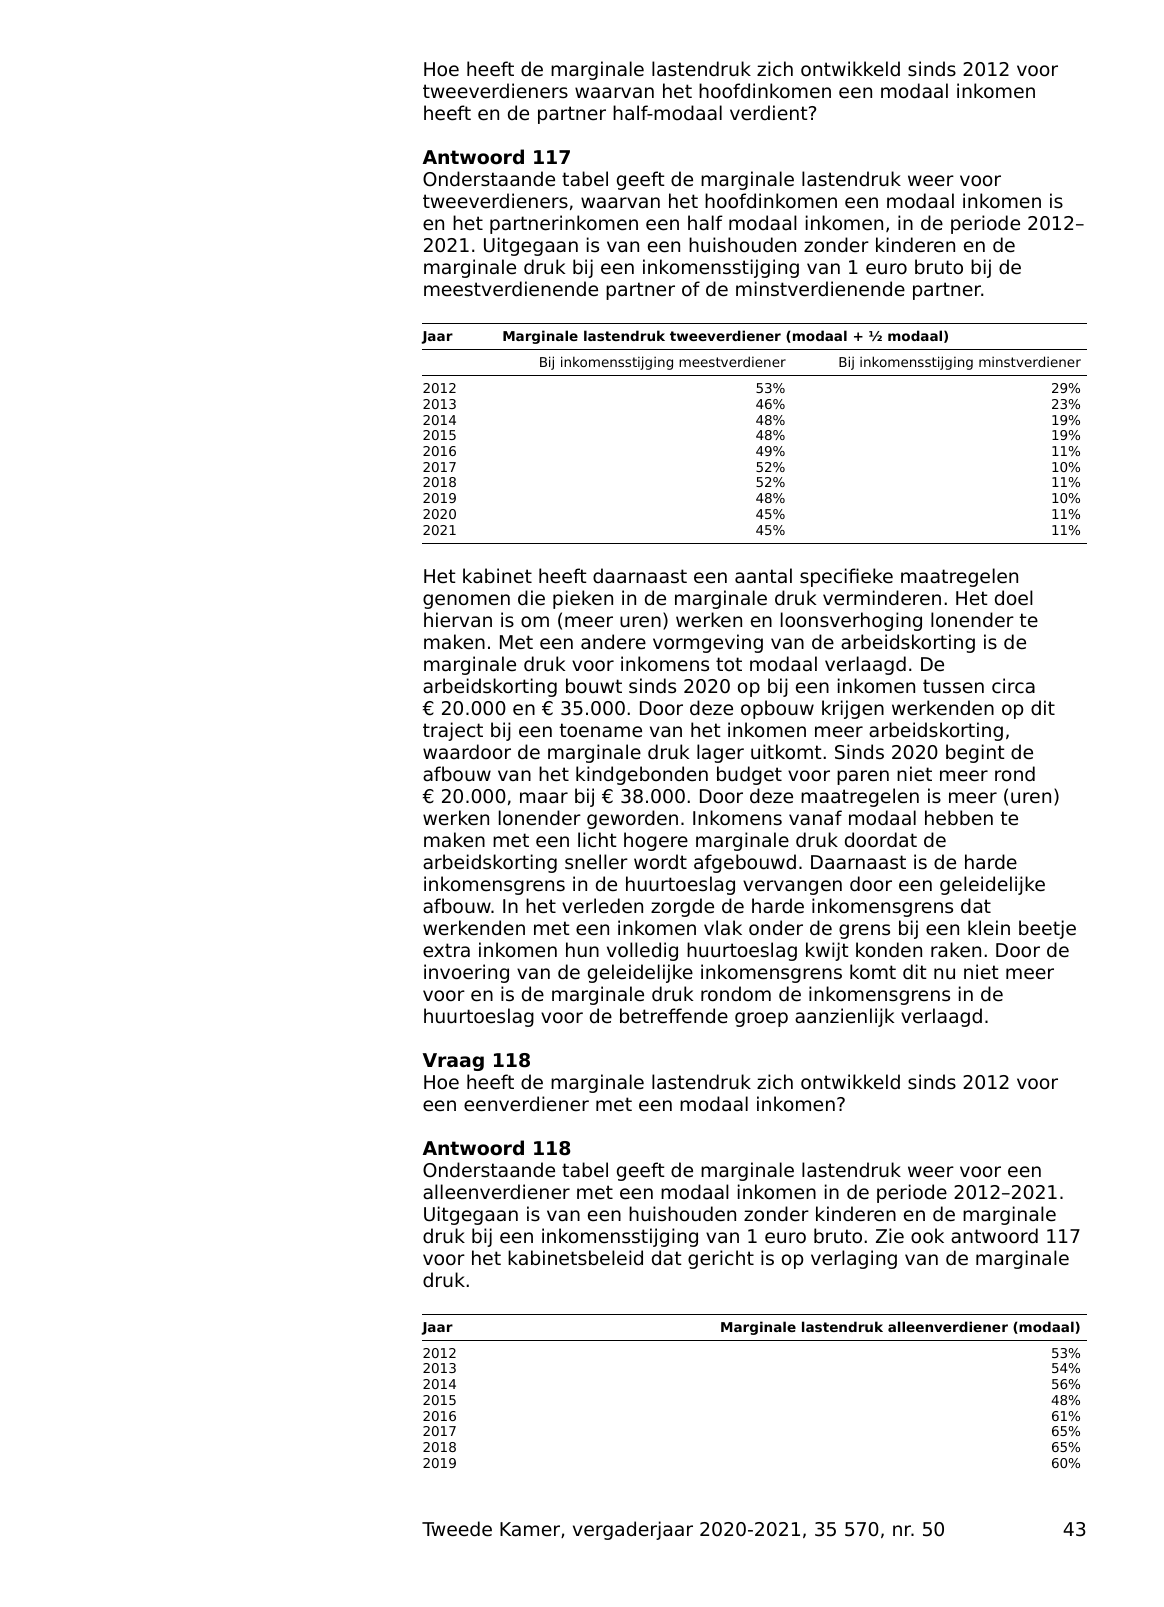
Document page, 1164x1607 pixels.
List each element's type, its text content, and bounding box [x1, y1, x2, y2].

table_cell 29% [791, 376, 1087, 397]
table_cell 52% [496, 475, 791, 491]
table_header Marginale lastendruk tweeverdiener (modaal + ½ modaal) [496, 324, 1087, 349]
table_cell 48% [496, 413, 791, 428]
text Onderstaande tabel geeft de marginale lastendruk weer voor tweeverdieners, waarvan het hoofdinkomen een modaal inkomen is en het partnerinkomen een half modaal inkomen, in de periode 2012–2021. Uitgegaan is van een huishouden zonder kinderen en de marginale druk bij een inkomensstijging van 1 euro bruto bij de meestverdienende partner of de minstverdienende partner. [422, 169, 1087, 301]
table_cell 2012 [422, 376, 496, 397]
table_cell 23% [791, 397, 1087, 412]
table_header Jaar [422, 1315, 496, 1340]
table_cell 48% [496, 428, 791, 444]
table_cell 65% [496, 1424, 1087, 1440]
table_cell 2013 [422, 1361, 496, 1377]
table_cell Bij inkomensstijging minstverdiener [791, 350, 1087, 375]
table_cell 60% [496, 1456, 1087, 1471]
table_cell 52% [496, 460, 791, 475]
text Antwoord 118 [422, 1138, 1087, 1160]
table_cell 11% [791, 523, 1087, 543]
table_cell 2015 [422, 428, 496, 444]
text Vraag 118 [422, 1050, 1087, 1072]
table_cell 2016 [422, 444, 496, 459]
table_cell 2015 [422, 1393, 496, 1408]
table_cell 2014 [422, 413, 496, 428]
table_cell 2012 [422, 1341, 496, 1361]
table_cell 2020 [422, 507, 496, 522]
table_cell 11% [791, 475, 1087, 491]
table_cell 11% [791, 507, 1087, 522]
table_cell 2018 [422, 1440, 496, 1456]
table_cell 10% [791, 491, 1087, 507]
table_cell 2016 [422, 1409, 496, 1424]
table_cell 2017 [422, 460, 496, 475]
text Het kabinet heeft daarnaast een aantal specifieke maatregelen genomen die pieken in de marginale druk verminderen. Het doel hiervan is om (meer uren) werken en loonsverhoging lonender te maken. Met een andere vormgeving van de arbeidskorting is de marginale druk voor inkomens tot modaal verlaagd. De arbeidskorting bouwt sinds 2020 op bij een inkomen tussen circa € 20.000 en € 35.000. Door deze opbouw krijgen werkenden op dit traject bij een toename van het inkomen meer arbeidskorting, waardoor de marginale druk lager uitkomt. Sinds 2020 begint de afbouw van het kindgebonden budget voor paren niet meer rond € 20.000, maar bij € 38.000. Door deze maatregelen is meer (uren) werken lonender geworden. Inkomens vanaf modaal hebben te maken met een licht hogere marginale druk doordat de arbeidskorting sneller wordt afgebouwd. Daarnaast is de harde inkomensgrens in de huurtoeslag vervangen door een geleidelijke afbouw. In het verleden zorgde de harde inkomensgrens dat werkenden met een inkomen vlak onder de grens bij een klein beetje extra inkomen hun volledig huurtoeslag kwijt konden raken. Door de invoering van de geleidelijke inkomensgrens komt dit nu niet meer voor en is de marginale druk rondom de inkomensgrens in de huurtoeslag voor de betreffende groep aanzienlijk verlaagd. [422, 566, 1087, 1028]
table_cell 45% [496, 507, 791, 522]
table_cell 56% [496, 1377, 1087, 1393]
text Antwoord 117 [422, 147, 1087, 169]
table_cell [422, 350, 496, 375]
table_cell 53% [496, 376, 791, 397]
table_cell 53% [496, 1341, 1087, 1361]
table_cell 65% [496, 1440, 1087, 1456]
text Onderstaande tabel geeft de marginale lastendruk weer voor een alleenverdiener met een modaal inkomen in de periode 2012–2021. Uitgegaan is van een huishouden zonder kinderen en de marginale druk bij een inkomensstijging van 1 euro bruto. Zie ook antwoord 117 voor het kabinetsbeleid dat gericht is op verlaging van de marginale druk. [422, 1160, 1087, 1292]
table_cell 10% [791, 460, 1087, 475]
table_cell 48% [496, 1393, 1087, 1408]
table_cell 2021 [422, 523, 496, 543]
table_header Jaar [422, 324, 496, 349]
table_cell 2019 [422, 491, 496, 507]
table_cell Bij inkomensstijging meestverdiener [496, 350, 791, 375]
table_cell 11% [791, 444, 1087, 459]
table_cell 61% [496, 1409, 1087, 1424]
table_header Marginale lastendruk alleenverdiener (modaal) [496, 1315, 1087, 1340]
table_cell 54% [496, 1361, 1087, 1377]
text Hoe heeft de marginale lastendruk zich ontwikkeld sinds 2012 voor een eenverdiener met een modaal inkomen? [422, 1072, 1087, 1116]
table_cell 19% [791, 428, 1087, 444]
table_cell 2013 [422, 397, 496, 412]
table_cell 19% [791, 413, 1087, 428]
table_cell 2018 [422, 475, 496, 491]
table_cell 46% [496, 397, 791, 412]
table_cell 2014 [422, 1377, 496, 1393]
text Hoe heeft de marginale lastendruk zich ontwikkeld sinds 2012 voor tweeverdieners waarvan het hoofdinkomen een modaal inkomen heeft en de partner half-modaal verdient? [422, 59, 1087, 125]
table_cell 2019 [422, 1456, 496, 1471]
table_cell 45% [496, 523, 791, 543]
table_cell 49% [496, 444, 791, 459]
table_cell 48% [496, 491, 791, 507]
table_cell 2017 [422, 1424, 496, 1440]
